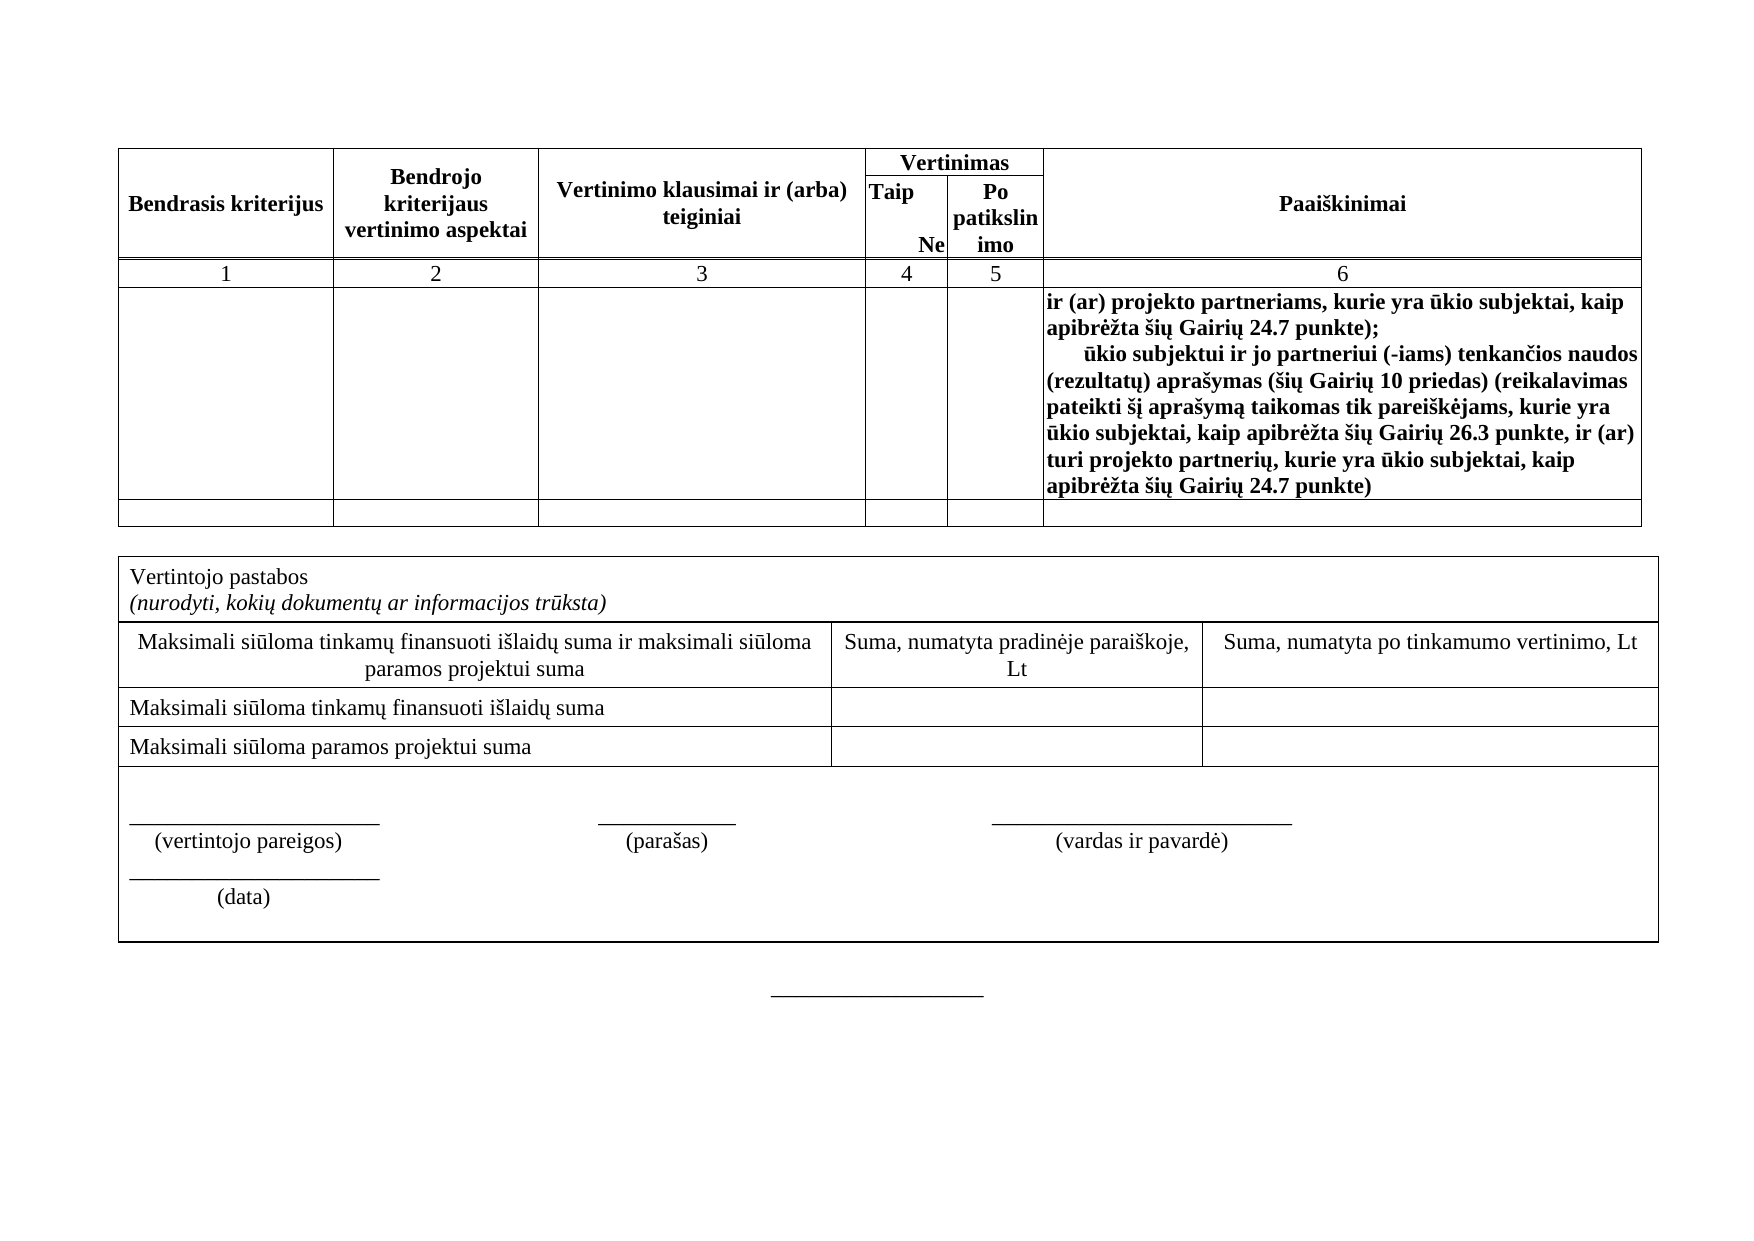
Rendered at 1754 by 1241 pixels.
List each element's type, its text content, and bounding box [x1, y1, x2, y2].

table_cell [539, 500, 865, 526]
table_cell [1044, 500, 1641, 526]
table_cell Taip Ne [866, 176, 947, 257]
table_cell Maksimali siūloma tinkamų finansuoti išlaidų suma [119, 688, 831, 726]
table_cell ____________________ ___________ ________________________ (vertintojo pareigos) (parašas) (vardas ir pavardė) ____________________ (data) [119, 767, 1658, 941]
table_cell [832, 727, 1202, 766]
table_cell [948, 500, 1043, 526]
table_cell [866, 288, 947, 498]
table_cell Po patikslinimo [948, 176, 1043, 257]
table_cell 5 [948, 260, 1043, 287]
table_header Vertinimo klausimai ir (arba) teiginiai [539, 149, 865, 257]
table_header Paaiškinimai [1044, 149, 1641, 257]
table_cell 2 [334, 260, 538, 287]
table_cell 1 [119, 260, 333, 287]
table_cell [119, 500, 333, 526]
table_cell [334, 500, 538, 526]
table_cell [866, 500, 947, 526]
table_cell [948, 288, 1043, 498]
table_header Bendrasis kriterijus [119, 149, 333, 257]
table_cell Suma, numatyta pradinėje paraiškoje, Lt [832, 623, 1202, 687]
table_cell Maksimali siūloma tinkamų finansuoti išlaidų suma ir maksimali siūloma paramos projektui suma [119, 623, 831, 687]
table_cell [1203, 727, 1658, 766]
table_cell ir (ar) projekto partneriams, kurie yra ūkio subjektai, kaip apibrėžta šių Gairių 24.7 punkte); ūkio subjektui ir jo partneriui (-iams) tenkančios naudos (rezultatų) aprašymas (šių Gairių 10 priedas) (reikalavimas pateikti šį aprašymą taikomas tik pareiškėjams, kurie yra ūkio subjektai, kaip apibrėžta šių Gairių 26.3 punkte, ir (ar) turi projekto partnerių, kurie yra ūkio subjektai, kaip apibrėžta šių Gairių 24.7 punkte) [1044, 288, 1641, 498]
table_cell [1203, 688, 1658, 726]
table_cell 6 [1044, 260, 1641, 287]
table_cell [832, 688, 1202, 726]
table_cell Maksimali siūloma paramos projektui suma [119, 727, 831, 766]
table_cell 4 [866, 260, 947, 287]
table_cell [539, 288, 865, 498]
table_header Vertintojo pastabos (nurodyti, kokių dokumentų ar informacijos trūksta) [119, 557, 1658, 621]
table_header Vertinimas [866, 149, 1043, 175]
table_cell [334, 288, 538, 498]
table_cell 3 [539, 260, 865, 287]
table_cell Suma, numatyta po tinkamumo vertinimo, Lt [1203, 623, 1658, 687]
table_cell [119, 288, 333, 498]
text _________________ [118, 971, 1636, 1000]
table_header Bendrojo kriterijaus vertinimo aspektai [334, 149, 538, 257]
